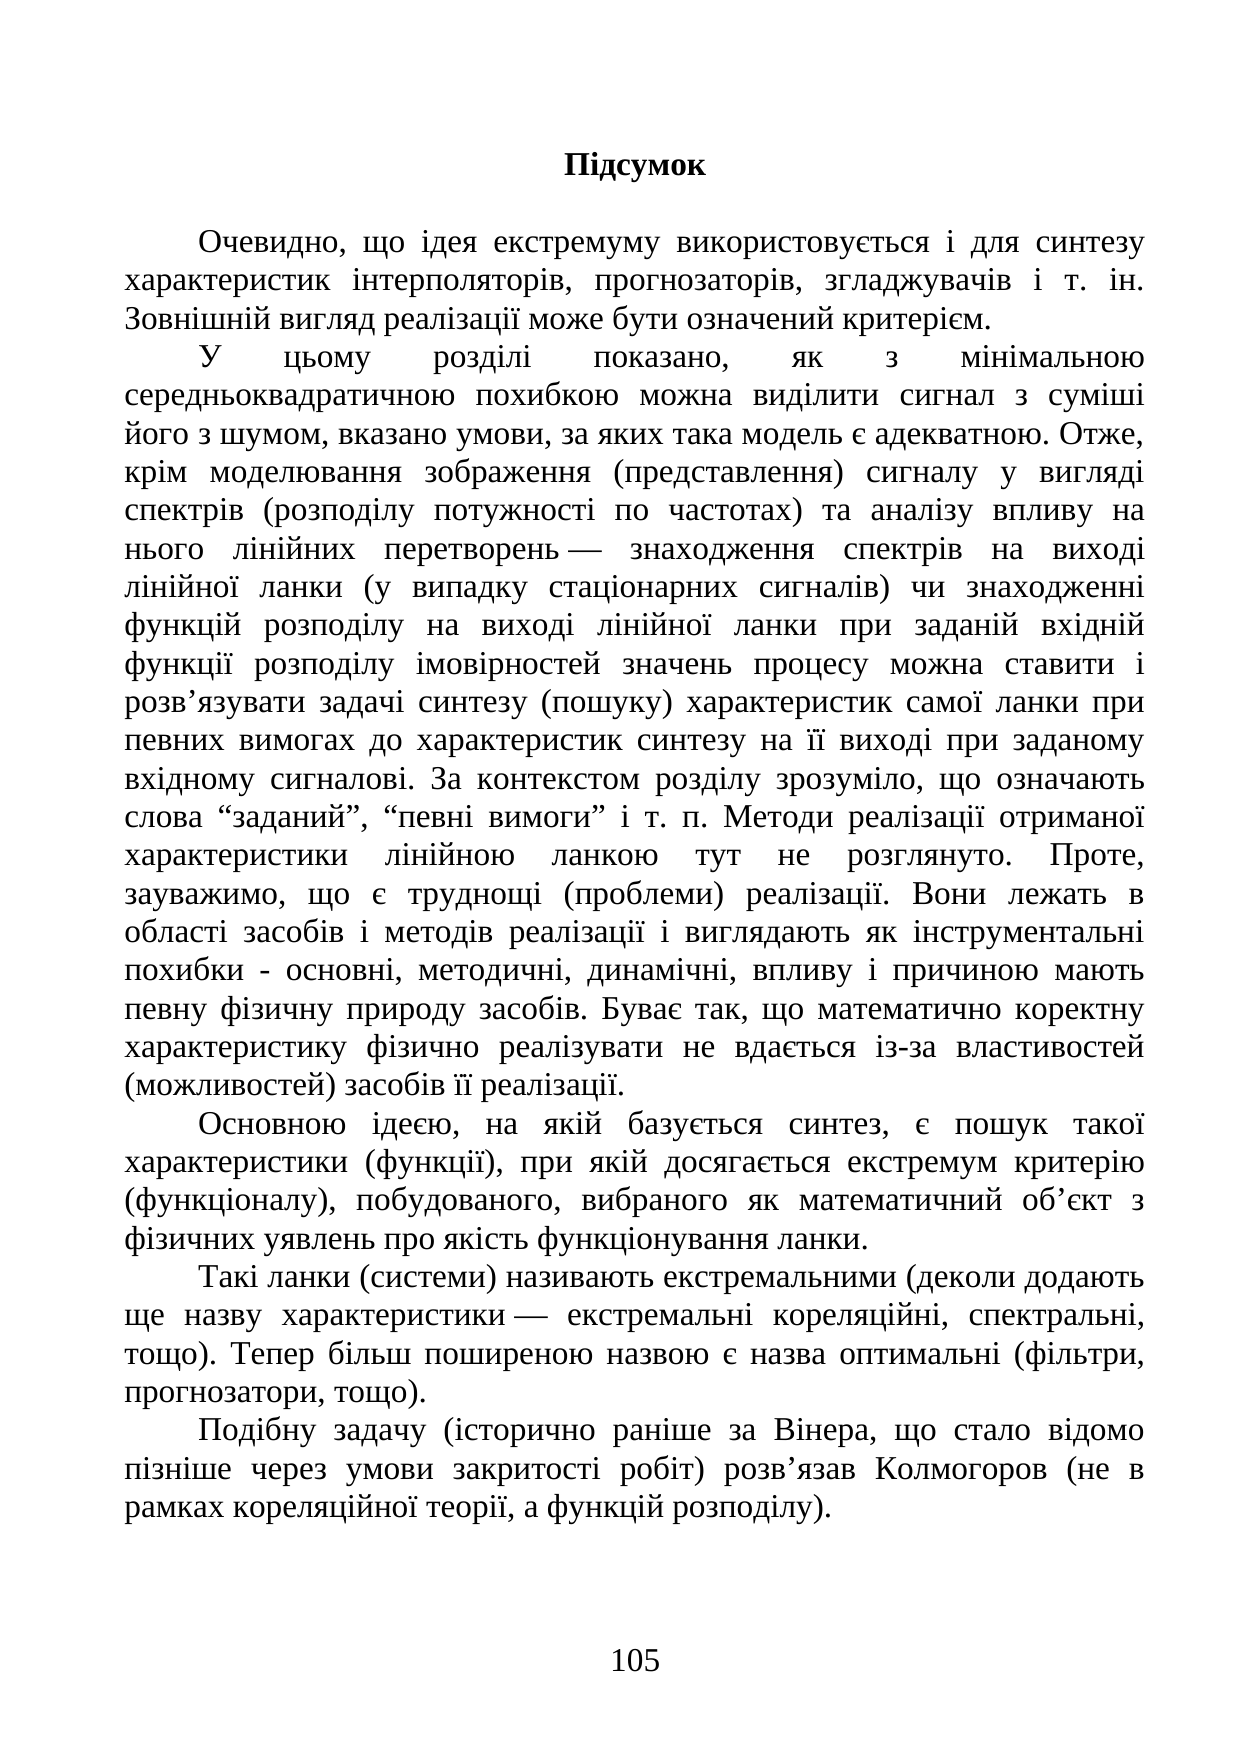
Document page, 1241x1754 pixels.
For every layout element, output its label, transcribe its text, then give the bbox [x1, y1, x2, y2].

text Такі ланки (системи) називають екстремальними (деколи додають ще назву характеристики — екстремальні кореляційні, спектральні, тощо). Тепер більш поширеною назвою є назва оптимальні (фільтри, прогнозатори, тощо). [124, 1256, 1146, 1410]
text Очевидно, що ідея екстремуму використовується і для синтезу характеристик інтерполяторів, прогнозаторів, згладжувачів і т. ін. Зовнішній вигляд реалізації може бути означений критерієм. [124, 221, 1146, 336]
text У цьому розділі показано, як з мінімальною середньоквадратичною похибкою можна виділити сигнал з суміші його з шумом, вказано умови, за яких така модель є адекватною. Отже, крім моделювання зображення (представлення) сигналу у вигляді спектрів (розподілу потужності по частотах) та аналізу впливу на нього лінійних перетворень — знаходження спектрів на виході лінійної ланки (у випадку стаціонарних сигналів) чи знаходженні функцій розподілу на виході лінійної ланки при заданій вхідній функції розподілу імовірностей значень процесу можна ставити і розв’язувати задачі синтезу (пошуку) характеристик самої ланки при певних вимогах до характеристик синтезу на її виході при заданому вхідному сигналові. За контекстом розділу зрозуміло, що означають слова “заданий”, “певні вимоги” і т. п. Методи реалізації отриманої характеристики лінійною ланкою тут не розглянуто. Проте, зауважимо, що є труднощі (проблеми) реалізації. Вони лежать в області засобів і методів реалізації і виглядають як інструментальні похибки - основні, методичні, динамічні, впливу і причиною мають певну фізичну природу засобів. Буває так, що математично коректну характеристику фізично реалізувати не вдається із-за властивостей (можливостей) засобів її реалізації. [124, 336, 1146, 1103]
text Основною ідеєю, на якій базується синтез, є пошук такої характеристики (функції), при якій досягається екстремум критерію (функціоналу), побудованого, вибраного як математичний об’єкт з фізичних уявлень про якість функціонування ланки. [124, 1103, 1146, 1256]
text Підсумок [124, 145, 1146, 183]
text Подібну задачу (історично раніше за Вінера, що стало відомо пізніше через умови закритості робіт) розв’язав Колмогоров (не в рамках кореляційної теорії, а функцій розподілу). [124, 1410, 1146, 1525]
